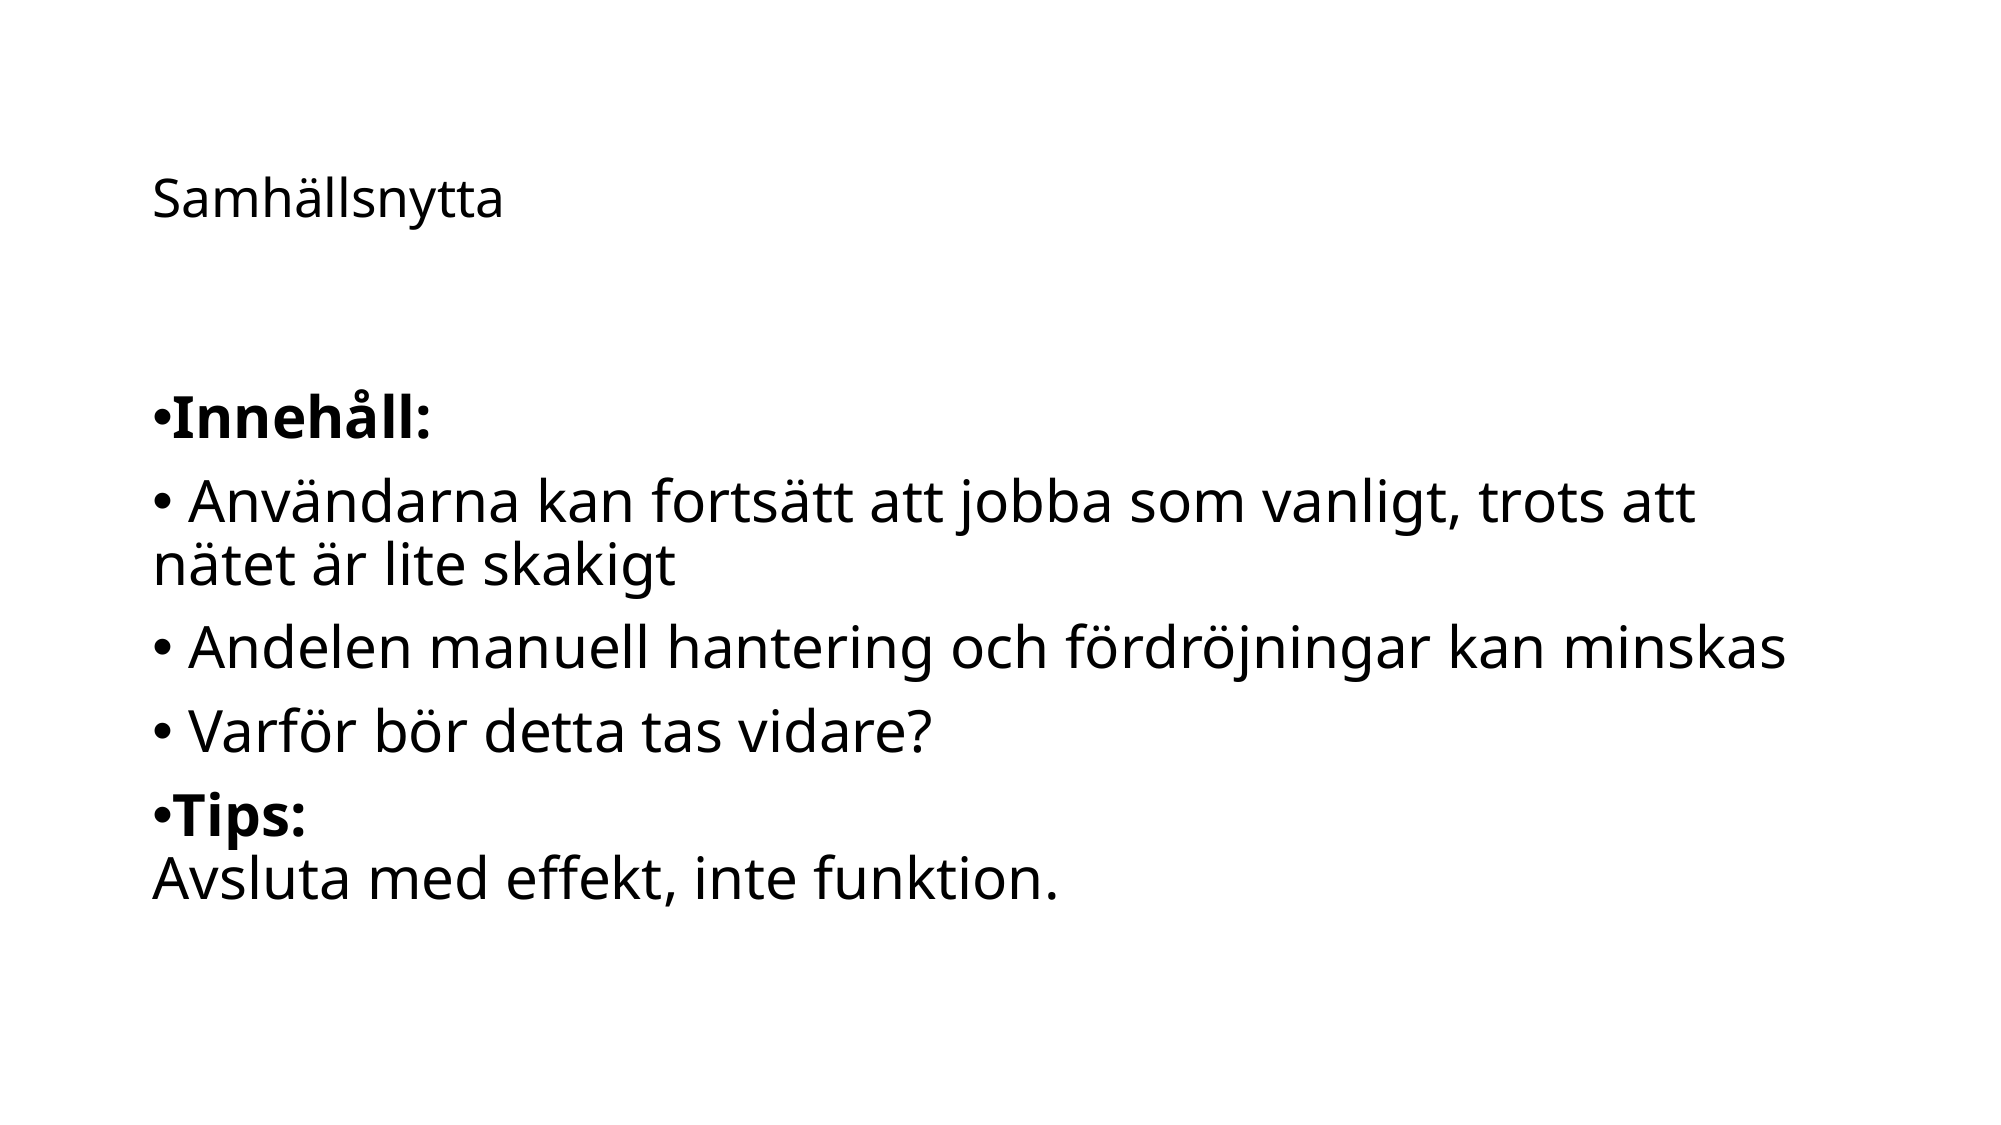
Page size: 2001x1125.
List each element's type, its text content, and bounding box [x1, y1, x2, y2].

title Samhällsnytta [137, 163, 1863, 300]
list Innehåll: Användarna kan fortsätt att jobba som vanligt, trots att nätet är lite skakigt Andelen manuell hantering och fördröjningar kan minskas Varför bör detta tas vidare? Tips: Avsluta med effekt, inte funktion. [137, 381, 1863, 1014]
